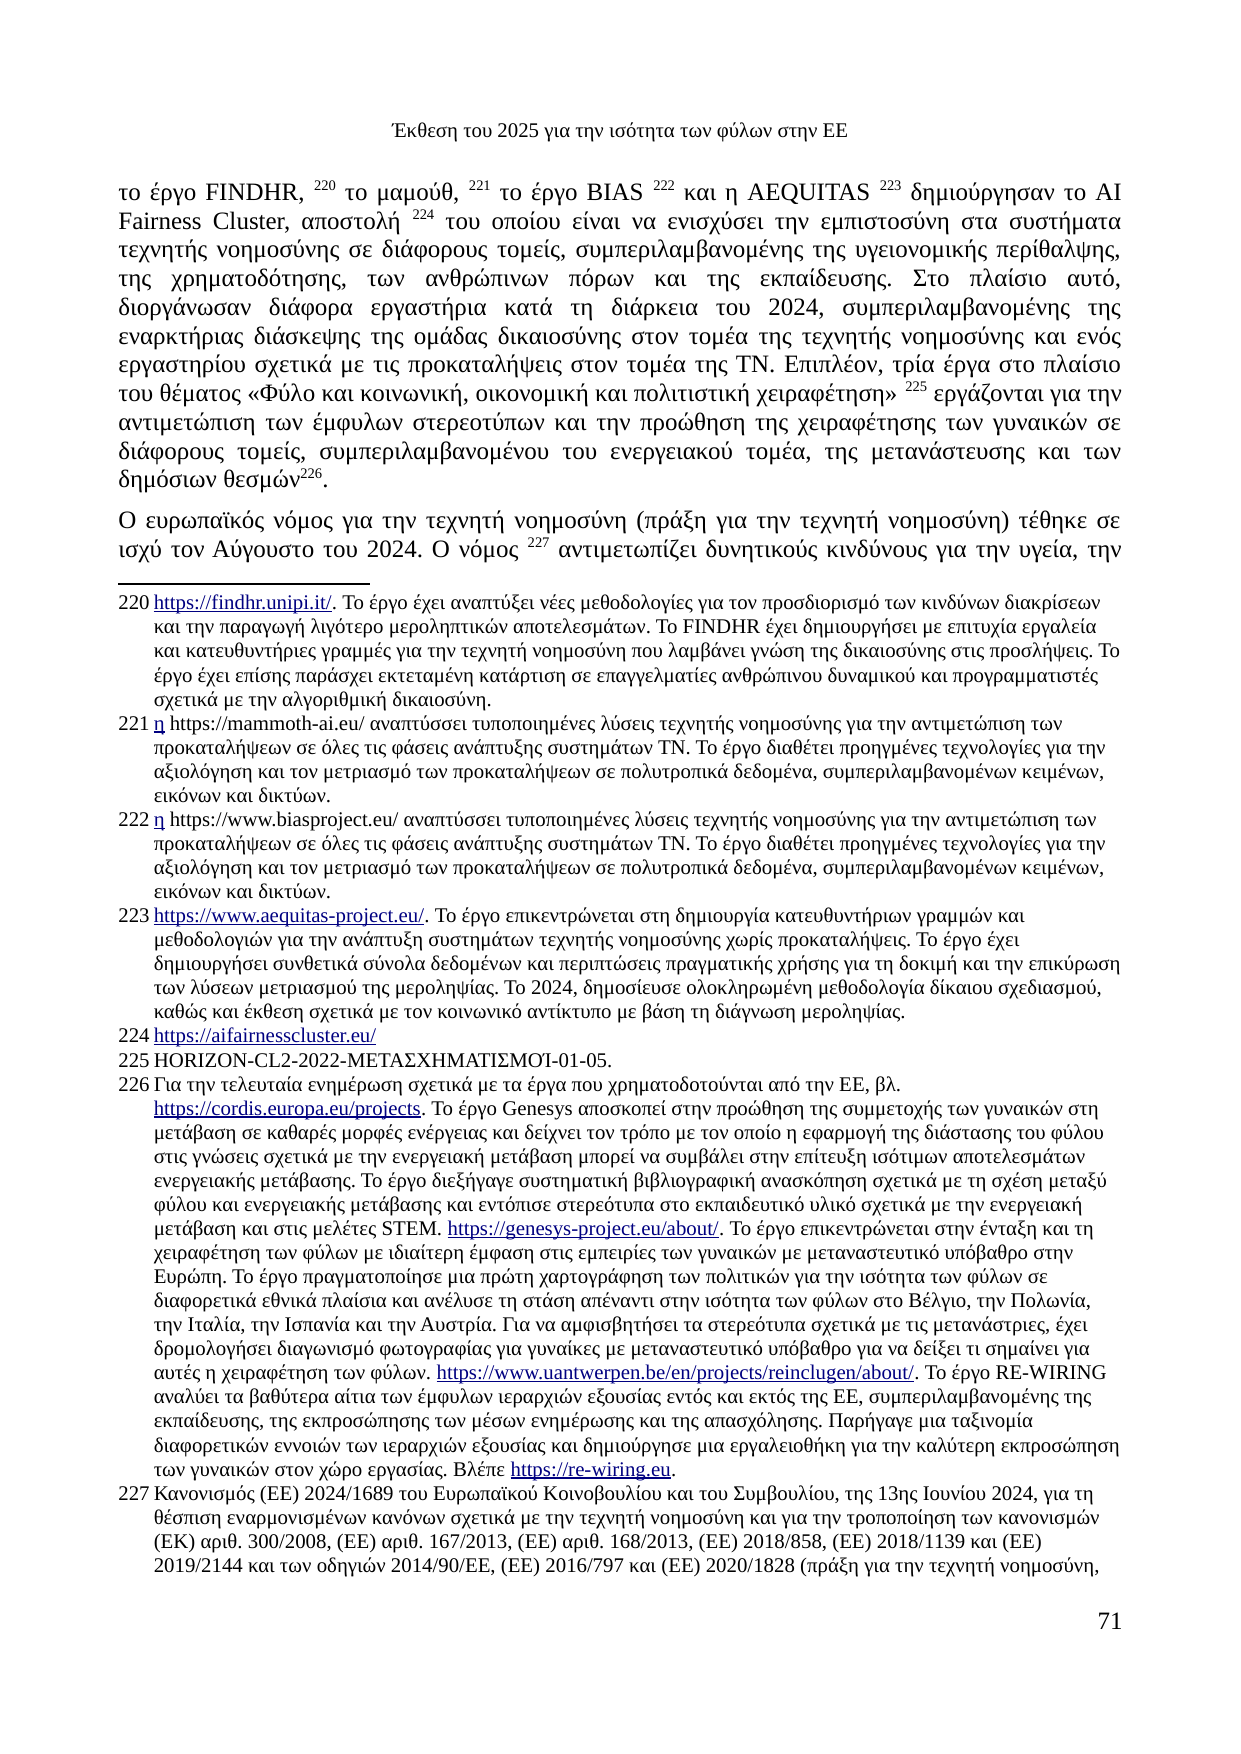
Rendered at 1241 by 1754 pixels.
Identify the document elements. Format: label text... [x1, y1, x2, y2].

text https://aifairnesscluster.eu/ [118, 1023, 1122, 1047]
text https://www.aequitas-project.eu/. Το έργο επικεντρώνεται στη δημιουργία κατευθυντήριων γραμμών και μεθοδολογιών για την ανάπτυξη συστημάτων τεχνητής νοημοσύνης χωρίς προκαταλήψεις. Το έργο έχει δημιουργήσει συνθετικά σύνολα δεδομένων και περιπτώσεις πραγματικής χρήσης για τη δοκιμή και την επικύρωση των λύσεων μετριασμού της μεροληψίας. Το 2024, δημοσίευσε ολοκληρωμένη μεθοδολογία δίκαιου σχεδιασμού, καθώς και έκθεση σχετικά με τον κοινωνικό αντίκτυπο με βάση τη διάγνωση μεροληψίας. [118, 903, 1122, 1023]
text η https://www.biasproject.eu/ αναπτύσσει τυποποιημένες λύσεις τεχνητής νοημοσύνης για την αντιμετώπιση των προκαταλήψεων σε όλες τις φάσεις ανάπτυξης συστημάτων ΤΝ. Το έργο διαθέτει προηγμένες τεχνολογίες για την αξιολόγηση και τον μετριασμό των προκαταλήψεων σε πολυτροπικά δεδομένα, συμπεριλαμβανομένων κειμένων, εικόνων και δικτύων. [118, 807, 1122, 903]
text το έργο FINDHR, το μαμούθ, το έργο BIAS και η AEQUITAS δημιούργησαν το AI Fairness Cluster, αποστολή του οποίου είναι να ενισχύσει την εμπιστοσύνη στα συστήματα τεχνητής νοημοσύνης σε διάφορους τομείς, συμπεριλαμβανομένης της υγειονομικής περίθαλψης, της χρηματοδότησης, των ανθρώπινων πόρων και της εκπαίδευσης. Στο πλαίσιο αυτό, διοργάνωσαν διάφορα εργαστήρια κατά τη διάρκεια του 2024, συμπεριλαμβανομένης της εναρκτήριας διάσκεψης της ομάδας δικαιοσύνης στον τομέα της τεχνητής νοημοσύνης και ενός εργαστηρίου σχετικά με τις προκαταλήψεις στον τομέα της ΤΝ. Επιπλέον, τρία έργα στο πλαίσιο του θέματος «Φύλο και κοινωνική, οικονομική και πολιτιστική χειραφέτηση» εργάζονται για την αντιμετώπιση των έμφυλων στερεοτύπων και την προώθηση της χειραφέτησης των γυναικών σε διάφορους τομείς, συμπεριλαμβανομένου του ενεργειακού τομέα, της μετανάστευσης και των δημόσιων θεσμών. [118, 177, 1122, 493]
text https://findhr.unipi.it/. Το έργο έχει αναπτύξει νέες μεθοδολογίες για τον προσδιορισμό των κινδύνων διακρίσεων και την παραγωγή λιγότερο μεροληπτικών αποτελεσμάτων. Το FINDHR έχει δημιουργήσει με επιτυχία εργαλεία και κατευθυντήριες γραμμές για την τεχνητή νοημοσύνη που λαμβάνει γνώση της δικαιοσύνης στις προσλήψεις. Το έργο έχει επίσης παράσχει εκτεταμένη κατάρτιση σε επαγγελματίες ανθρώπινου δυναμικού και προγραμματιστές σχετικά με την αλγοριθμική δικαιοσύνη. [118, 590, 1122, 711]
text Για την τελευταία ενημέρωση σχετικά με τα έργα που χρηματοδοτούνται από την ΕΕ, βλ. https://cordis.europa.eu/projects. Το έργο Genesys αποσκοπεί στην προώθηση της συμμετοχής των γυναικών στη μετάβαση σε καθαρές μορφές ενέργειας και δείχνει τον τρόπο με τον οποίο η εφαρμογή της διάστασης του φύλου στις γνώσεις σχετικά με την ενεργειακή μετάβαση μπορεί να συμβάλει στην επίτευξη ισότιμων αποτελεσμάτων ενεργειακής μετάβασης. Το έργο διεξήγαγε συστηματική βιβλιογραφική ανασκόπηση σχετικά με τη σχέση μεταξύ φύλου και ενεργειακής μετάβασης και εντόπισε στερεότυπα στο εκπαιδευτικό υλικό σχετικά με την ενεργειακή μετάβαση και στις μελέτες STEM. https://genesys-project.eu/about/. Το έργο επικεντρώνεται στην ένταξη και τη χειραφέτηση των φύλων με ιδιαίτερη έμφαση στις εμπειρίες των γυναικών με μεταναστευτικό υπόβαθρο στην Ευρώπη. Το έργο πραγματοποίησε μια πρώτη χαρτογράφηση των πολιτικών για την ισότητα των φύλων σε διαφορετικά εθνικά πλαίσια και ανέλυσε τη στάση απέναντι στην ισότητα των φύλων στο Βέλγιο, την Πολωνία, την Ιταλία, την Ισπανία και την Αυστρία. Για να αμφισβητήσει τα στερεότυπα σχετικά με τις μετανάστριες, έχει δρομολογήσει διαγωνισμό φωτογραφίας για γυναίκες με μεταναστευτικό υπόβαθρο για να δείξει τι σημαίνει για αυτές η χειραφέτηση των φύλων. https://www.uantwerpen.be/en/projects/reinclugen/about/. Το έργο RE-WIRING αναλύει τα βαθύτερα αίτια των έμφυλων ιεραρχιών εξουσίας εντός και εκτός της ΕΕ, συμπεριλαμβανομένης της εκπαίδευσης, της εκπροσώπησης των μέσων ενημέρωσης και της απασχόλησης. Παρήγαγε μια ταξινομία διαφορετικών εννοιών των ιεραρχιών εξουσίας και δημιούργησε μια εργαλειοθήκη για την καλύτερη εκπροσώπηση των γυναικών στον χώρο εργασίας. Βλέπε https://re-wiring.eu. [118, 1072, 1122, 1481]
text HORIZON-CL2-2022-ΜΕΤΑΣΧΗΜΑΤΙΣΜΟΊ-01-05. [118, 1047, 1122, 1072]
text Κανονισμός (ΕΕ) 2024/1689 του Ευρωπαϊκού Κοινοβουλίου και του Συμβουλίου, της 13ης Ιουνίου 2024, για τη θέσπιση εναρμονισμένων κανόνων σχετικά με την τεχνητή νοημοσύνη και για την τροποποίηση των κανονισμών (ΕΚ) αριθ. 300/2008, (ΕΕ) αριθ. 167/2013, (ΕΕ) αριθ. 168/2013, (ΕΕ) 2018/858, (ΕΕ) 2018/1139 και (ΕΕ) 2019/2144 και των οδηγιών 2014/90/ΕΕ, (ΕΕ) 2016/797 και (ΕΕ) 2020/1828 (πράξη για την τεχνητή νοημοσύνη, [118, 1481, 1122, 1577]
text η https://mammoth-ai.eu/ αναπτύσσει τυποποιημένες λύσεις τεχνητής νοημοσύνης για την αντιμετώπιση των προκαταλήψεων σε όλες τις φάσεις ανάπτυξης συστημάτων ΤΝ. Το έργο διαθέτει προηγμένες τεχνολογίες για την αξιολόγηση και τον μετριασμό των προκαταλήψεων σε πολυτροπικά δεδομένα, συμπεριλαμβανομένων κειμένων, εικόνων και δικτύων. [118, 711, 1122, 807]
text Ο ευρωπαϊκός νόμος για την τεχνητή νοημοσύνη (πράξη για την τεχνητή νοημοσύνη) τέθηκε σε ισχύ τον Αύγουστο του 2024. Ο νόμος αντιμετωπίζει δυνητικούς κινδύνους για την υγεία, την [118, 505, 1122, 563]
